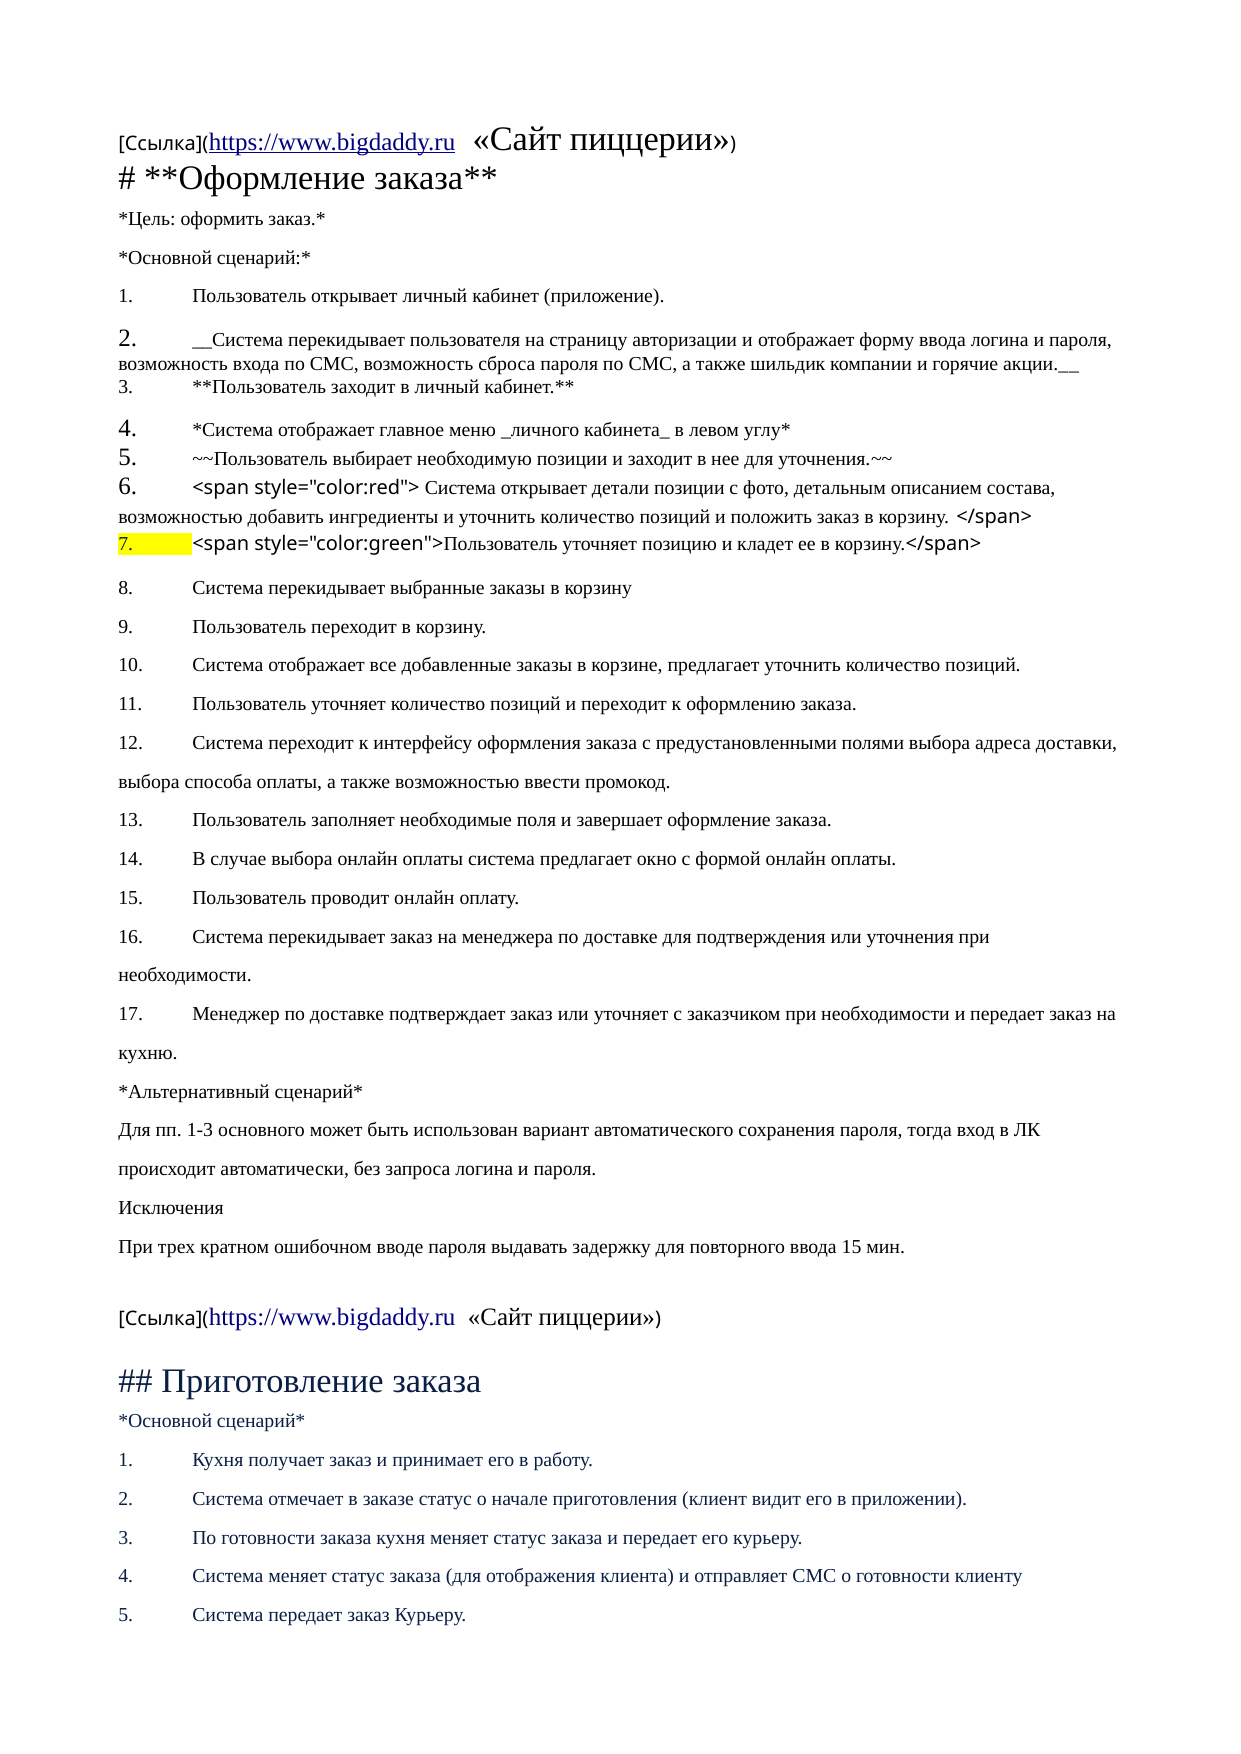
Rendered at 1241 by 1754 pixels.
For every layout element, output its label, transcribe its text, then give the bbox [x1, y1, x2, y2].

list <span style="color:red"> Система открывает детали позиции с фото, детальным описанием состава, возможностью добавить ингредиенты и уточнить количество позиций и положить заказ в корзину. </span> [118, 471, 1122, 529]
list Система меняет статус заказа (для отображения клиента) и отправляет СМС о готовности клиенту [118, 1564, 1122, 1587]
list Пользователь уточняет количество позиций и переходит к оформлению заказа. [118, 692, 1122, 715]
text [Ссылка](https://www.bigdaddy.ru «Сайт пиццерии») [118, 121, 1122, 158]
list Пользователь переходит в корзину. [118, 614, 1122, 637]
list <span style="color:green">Пользователь уточняет позицию и кладет ее в корзину.</span> [118, 529, 1122, 557]
text *Цель: оформить заказ.* [118, 207, 1122, 230]
list Менеджер по доставке подтверждает заказ или уточняет с заказчиком при необходимости и передает заказ на кухню. [118, 1002, 1122, 1064]
text *Основной сценарий* [118, 1409, 1122, 1432]
list *Система отображает главное меню _личного кабинета_ в левом углу* [118, 413, 1122, 442]
list Пользователь проводит онлайн оплату. [118, 886, 1122, 909]
list __Система перекидывает пользователя на страницу авторизации и отображает форму ввода логина и пароля, возможность входа по СМС, возможность сброса пароля по СМС, а также шильдик компании и горячие акции.__ [118, 323, 1122, 375]
list Система перекидывает выбранные заказы в корзину [118, 576, 1122, 599]
list ~~Пользователь выбирает необходимую позиции и заходит в нее для уточнения.~~ [118, 442, 1122, 471]
list Система отмечает в заказе статус о начале приготовления (клиент видит его в приложении). [118, 1487, 1122, 1510]
text При трех кратном ошибочном вводе пароля выдавать задержку для повторного ввода 15 мин. [118, 1234, 1122, 1257]
list Система переходит к интерфейсу оформления заказа с предустановленными полями выбора адреса доставки, выбора способа оплаты, а также возможностью ввести промокод. [118, 731, 1122, 792]
list **Пользователь заходит в личный кабинет.** [118, 375, 1122, 397]
list Система передает заказ Курьеру. [118, 1603, 1122, 1626]
text *Альтернативный сценарий* [118, 1079, 1122, 1102]
text *Основной сценарий:* [118, 246, 1122, 268]
list Система отображает все добавленные заказы в корзине, предлагает уточнить количество позиций. [118, 653, 1122, 676]
text [Ссылка](https://www.bigdaddy.ru «Сайт пиццерии») [118, 1302, 1122, 1331]
list Система перекидывает заказ на менеджера по доставке для подтверждения или уточнения при необходимости. [118, 924, 1122, 986]
text Исключения [118, 1196, 1122, 1219]
list В случае выбора онлайн оплаты система предлагает окно с формой онлайн оплаты. [118, 847, 1122, 870]
list Пользователь открывает личный кабинет (приложение). [118, 284, 1122, 307]
subtitle ## Приготовление заказа [118, 1360, 1122, 1399]
subtitle # **Оформление заказа** [118, 158, 1122, 197]
list По готовности заказа кухня меняет статус заказа и передает его курьеру. [118, 1526, 1122, 1548]
list Пользователь заполняет необходимые поля и завершает оформление заказа. [118, 808, 1122, 831]
text Для пп. 1-3 основного может быть использован вариант автоматического сохранения пароля, тогда вход в ЛК происходит автоматически, без запроса логина и пароля. [118, 1118, 1122, 1180]
list Кухня получает заказ и принимает его в работу. [118, 1448, 1122, 1471]
